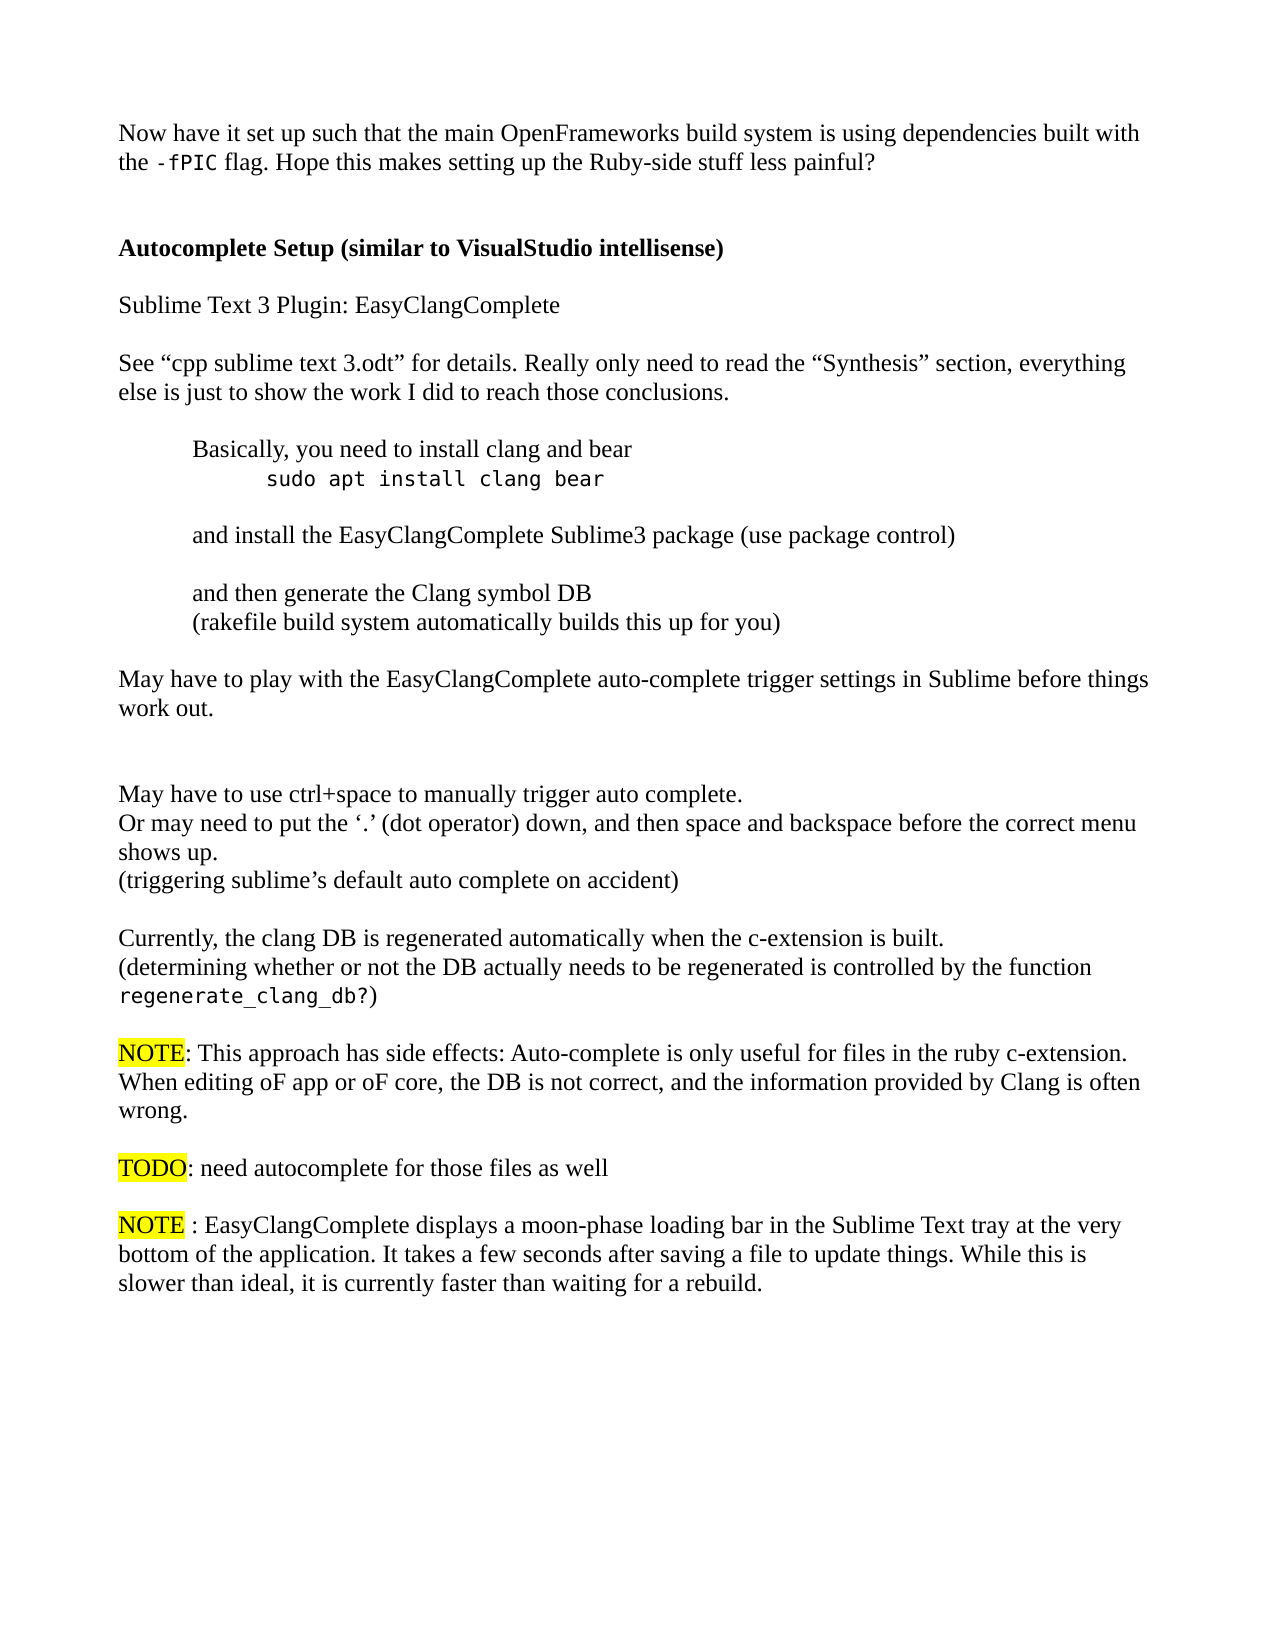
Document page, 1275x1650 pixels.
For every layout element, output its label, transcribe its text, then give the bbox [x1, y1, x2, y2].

text Autocomplete Setup (similar to VisualStudio intellisense) [118, 233, 1157, 262]
text (rakefile build system automatically builds this up for you) [192, 607, 1157, 636]
text Currently, the clang DB is regenerated automatically when the c-extension is built. [118, 923, 1157, 952]
text and install the EasyClangComplete Sublime3 package (use package control) [192, 521, 1157, 549]
text Basically, you need to install clang and bear [192, 434, 1157, 463]
text Now have it set up such that the main OpenFrameworks build system is using dependencies built with the -fPIC flag. Hope this makes setting up the Ruby-side stuff less painful? [118, 118, 1157, 176]
text NOTE : EasyClangComplete displays a moon-phase loading bar in the Sublime Text tray at the very bottom of the application. It takes a few seconds after saving a file to update things. While this is slower than ideal, it is currently faster than waiting for a rebuild. [118, 1211, 1157, 1297]
text Sublime Text 3 Plugin: EasyClangComplete [118, 291, 1157, 319]
text May have to use ctrl+space to manually trigger auto complete. [118, 779, 1157, 808]
text NOTE: This approach has side effects: Auto-complete is only useful for files in the ruby c-extension. When editing oF app or oF core, the DB is not correct, and the information provided by Clang is often wrong. [118, 1038, 1157, 1124]
text May have to play with the EasyClangComplete auto-complete trigger settings in Sublime before things work out. [118, 664, 1157, 722]
text sudo apt install clang bear [192, 463, 1157, 492]
text See “cpp sublime text 3.odt” for details. Really only need to read the “Synthesis” section, everything else is just to show the work I did to reach those conclusions. [118, 348, 1157, 406]
text TODO: need autocomplete for those files as well [118, 1153, 1157, 1182]
text (triggering sublime’s default auto complete on accident) [118, 866, 1157, 894]
text Or may need to put the ‘.’ (dot operator) down, and then space and backspace before the correct menu shows up. [118, 808, 1157, 866]
text (determining whether or not the DB actually needs to be regenerated is controlled by the function regenerate_clang_db?) [118, 952, 1157, 1009]
text and then generate the Clang symbol DB [192, 578, 1157, 607]
